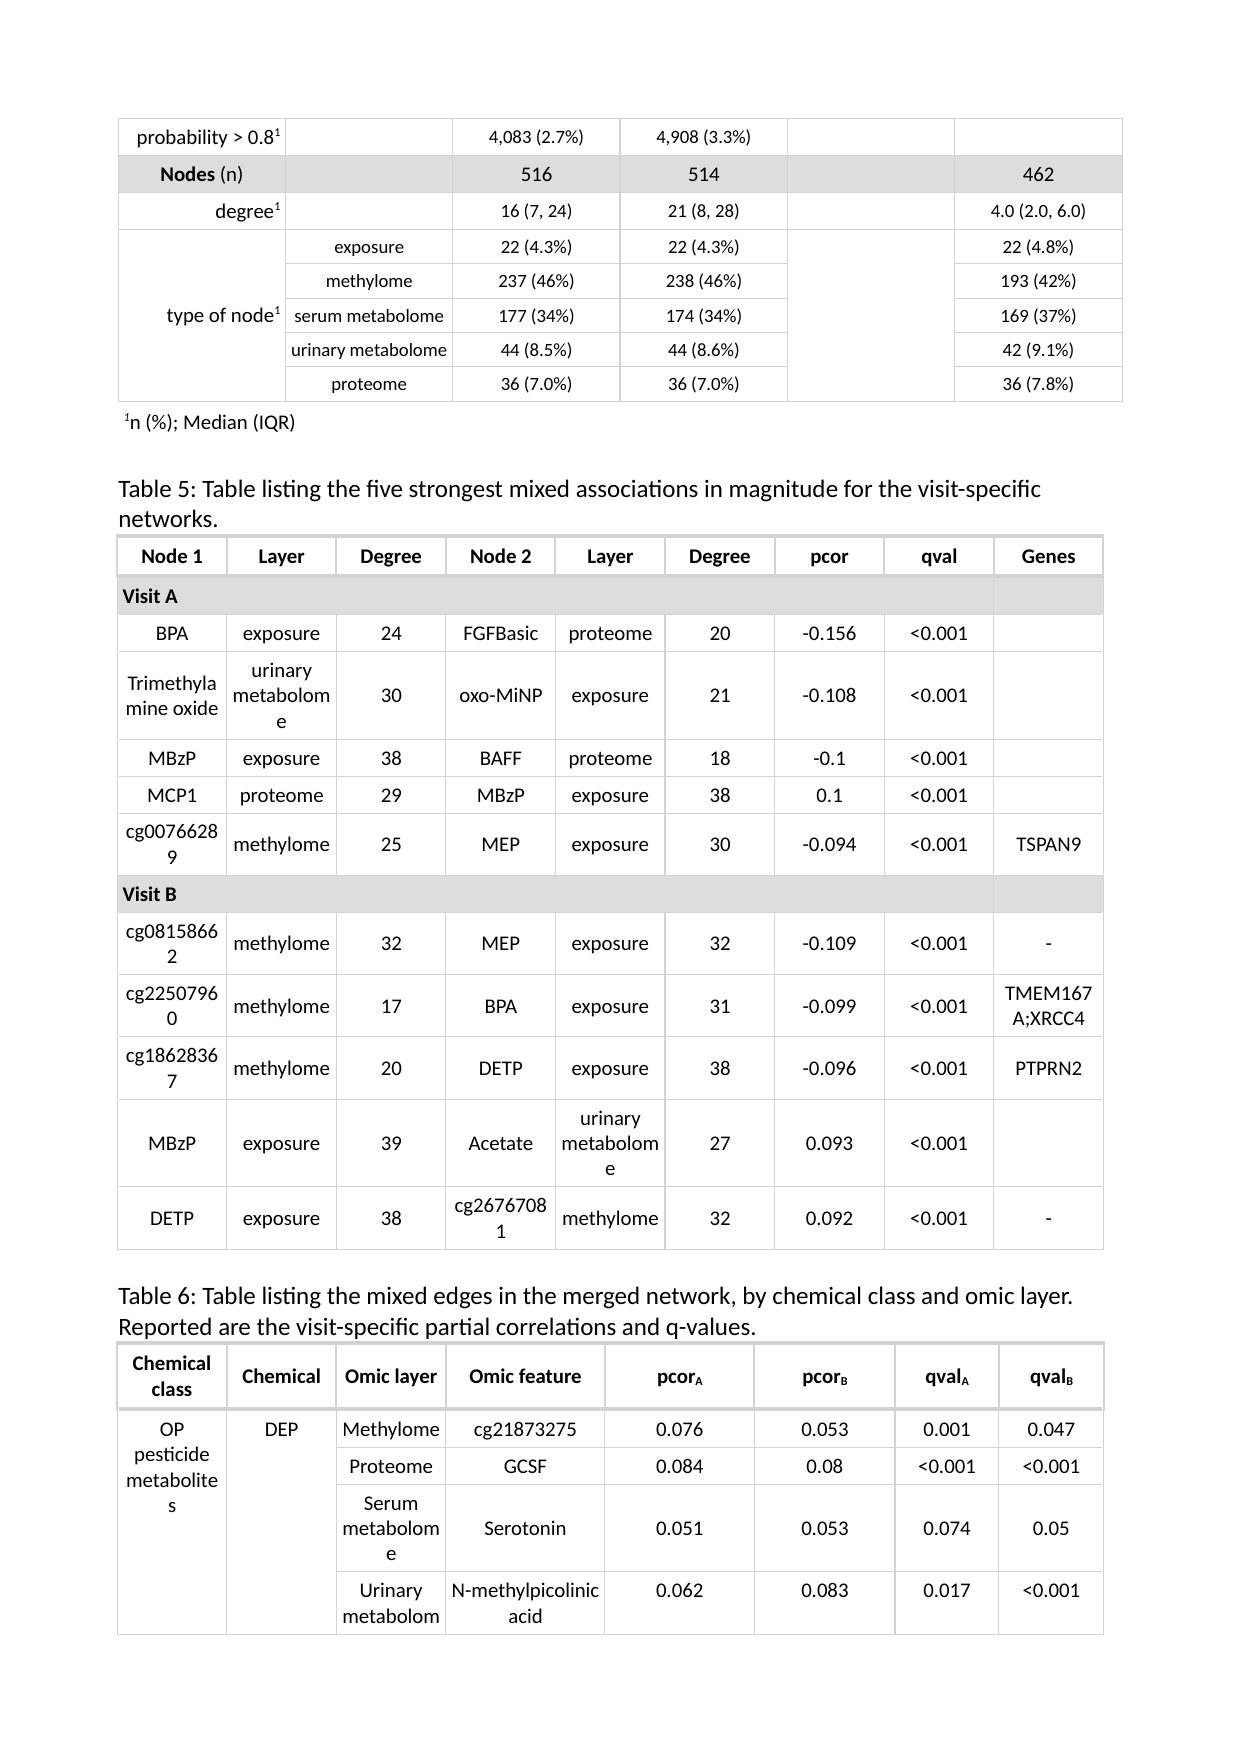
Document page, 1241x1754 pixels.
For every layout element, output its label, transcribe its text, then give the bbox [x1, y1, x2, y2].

table_cell cg22507960 [118, 975, 226, 1036]
table_cell methylome [227, 975, 336, 1036]
table_cell Serum metabolome [337, 1485, 445, 1571]
table_cell 0.083 [755, 1572, 894, 1633]
table_cell 44 (8.6%) [621, 333, 787, 366]
table_cell 462 [955, 156, 1122, 192]
table_cell 20 [337, 1037, 445, 1098]
table_header Chemical class [118, 1345, 226, 1407]
table_cell 36 (7.0%) [621, 367, 787, 401]
table_cell [788, 119, 954, 155]
table_cell exposure [286, 230, 452, 263]
table_cell Proteome [337, 1448, 445, 1483]
table_cell 36 (7.8%) [955, 367, 1122, 401]
table_cell 18 [666, 740, 774, 776]
table_cell 30 [666, 814, 774, 875]
table_cell exposure [227, 1187, 336, 1248]
table_cell 21 (8, 28) [621, 193, 787, 229]
table_cell [994, 875, 1103, 912]
table_cell -0.094 [775, 814, 884, 875]
table_cell MBzP [118, 740, 226, 776]
table_cell 38 [666, 1037, 774, 1098]
table_cell <0.001 [885, 652, 993, 739]
table_cell 38 [666, 777, 774, 812]
table_cell [955, 402, 1122, 443]
table_cell degree1 [119, 193, 285, 229]
table_header Layer [228, 538, 335, 574]
table_cell exposure [227, 615, 336, 651]
table_cell [286, 156, 452, 192]
table_header Degree [337, 538, 445, 574]
table_cell exposure [556, 975, 664, 1036]
table_cell 177 (34%) [453, 299, 619, 332]
table_cell <0.001 [999, 1571, 1103, 1633]
table_header pcorB [755, 1345, 894, 1407]
table_cell 31 [666, 975, 774, 1036]
table_cell [788, 156, 954, 192]
table_cell [994, 578, 1103, 614]
table_header qvalB [1000, 1345, 1103, 1407]
table_cell methylome [227, 1037, 336, 1098]
table_cell proteome [286, 367, 452, 401]
table_cell PTPRN2 [994, 1036, 1103, 1098]
table_cell -0.099 [775, 975, 884, 1036]
table_cell 0.076 [605, 1411, 754, 1447]
table_cell 0.001 [896, 1411, 998, 1447]
table_cell exposure [556, 777, 664, 812]
table_cell BPA [118, 615, 226, 651]
table_cell 1n (%); Median (IQR) [118, 402, 787, 443]
text Table 5: Table listing the five strongest mixed associations in magnitude for the visit-specific networks. [118, 473, 1122, 534]
table_cell cg08158662 [118, 913, 226, 974]
table_cell <0.001 [885, 913, 993, 974]
table_cell [788, 193, 954, 229]
table_cell 0.053 [755, 1411, 894, 1447]
table_cell <0.001 [896, 1448, 998, 1483]
table_cell 38 [337, 740, 445, 776]
table_cell MEP [446, 913, 555, 974]
table_cell MBzP [446, 777, 555, 812]
table_cell -0.108 [775, 652, 884, 739]
table_cell 0.017 [896, 1572, 998, 1633]
table_cell oxo-MiNP [446, 652, 555, 739]
table_cell 20 [666, 615, 774, 651]
table_cell <0.001 [885, 777, 993, 812]
table_cell 24 [337, 615, 445, 651]
table_header Layer [556, 538, 664, 574]
table_cell [788, 402, 955, 443]
table_cell 32 [666, 913, 774, 974]
table_cell BPA [446, 975, 555, 1036]
table_header pcor [776, 538, 883, 574]
table_cell 174 (34%) [621, 299, 787, 332]
table_cell [286, 119, 452, 155]
table_cell exposure [556, 652, 664, 739]
table_cell 0.074 [896, 1485, 998, 1571]
table_cell proteome [556, 740, 664, 776]
table_cell serum metabolome [286, 299, 452, 332]
table_cell MBzP [118, 1100, 226, 1186]
table_header Genes [995, 538, 1102, 574]
table_cell -0.1 [775, 740, 884, 776]
table_cell Trimethylamine oxide [118, 652, 226, 739]
table_cell - [994, 912, 1103, 974]
table_cell 4.0 (2.0, 6.0) [955, 193, 1122, 229]
table_cell 237 (46%) [453, 264, 619, 297]
table_cell 0.092 [775, 1187, 884, 1248]
table_cell Nodes (n) [119, 156, 285, 192]
table_cell DETP [118, 1187, 226, 1248]
table_cell FGFBasic [446, 615, 555, 651]
table_cell cg21873275 [446, 1411, 604, 1447]
table_cell 514 [621, 156, 787, 192]
table_header Node 2 [447, 538, 554, 574]
table_cell DETP [446, 1037, 555, 1098]
table_cell proteome [227, 777, 336, 812]
table_cell 25 [337, 814, 445, 875]
table_cell 169 (37%) [955, 299, 1122, 332]
table_cell type of node1 [119, 230, 285, 401]
table_cell 17 [337, 975, 445, 1036]
table_cell 0.08 [755, 1448, 894, 1483]
table_cell exposure [227, 740, 336, 776]
table_cell 0.062 [605, 1572, 754, 1633]
table_cell methylome [286, 264, 452, 297]
table_cell -0.096 [775, 1037, 884, 1098]
table_cell 27 [666, 1100, 774, 1186]
table_cell <0.001 [885, 1037, 993, 1098]
table_cell 516 [453, 156, 619, 192]
table_cell [788, 230, 954, 401]
table_cell methylome [227, 814, 336, 875]
table_cell MEP [446, 814, 555, 875]
table_cell 16 (7, 24) [453, 193, 619, 229]
table_header Omic layer [337, 1345, 445, 1407]
table_cell TMEM167A;XRCC4 [994, 974, 1103, 1036]
table_cell proteome [556, 615, 664, 651]
table_cell 36 (7.0%) [453, 367, 619, 401]
table_cell 0.084 [605, 1448, 754, 1483]
table_cell methylome [227, 913, 336, 974]
table_cell 4,083 (2.7%) [453, 119, 619, 155]
table_cell 44 (8.5%) [453, 333, 619, 366]
table_cell urinary metabolome [227, 652, 336, 739]
table_cell 4,908 (3.3%) [621, 119, 787, 155]
table_cell 22 (4.8%) [955, 230, 1122, 263]
table_cell methylome [556, 1187, 664, 1248]
table_cell 0.093 [775, 1100, 884, 1186]
table_cell urinary metabolome [286, 333, 452, 366]
table_cell cg00766289 [118, 814, 226, 875]
table_cell urinary metabolome [556, 1100, 664, 1186]
table_cell 193 (42%) [955, 264, 1122, 297]
table_cell -0.156 [775, 615, 884, 651]
table_cell exposure [556, 913, 664, 974]
table_cell 22 (4.3%) [621, 230, 787, 263]
table_cell <0.001 [885, 814, 993, 875]
table_cell 42 (9.1%) [955, 333, 1122, 366]
table_cell 21 [666, 652, 774, 739]
table_cell - [994, 1186, 1103, 1248]
table_header pcorA [606, 1345, 753, 1407]
table_cell 39 [337, 1100, 445, 1186]
table_cell Methylome [337, 1411, 445, 1447]
table_cell [955, 119, 1122, 155]
table_cell <0.001 [885, 740, 993, 776]
table_header Omic feature [447, 1345, 604, 1407]
table_cell 238 (46%) [621, 264, 787, 297]
table_cell [994, 776, 1103, 812]
table_cell <0.001 [885, 975, 993, 1036]
table_header Degree [666, 538, 774, 574]
table_cell exposure [556, 814, 664, 875]
table_cell 0.047 [999, 1407, 1103, 1447]
table_cell OP pesticide metabolites [118, 1408, 226, 1633]
table_cell TSPAN9 [994, 813, 1103, 875]
table_cell 22 (4.3%) [453, 230, 619, 263]
table_cell exposure [227, 1100, 336, 1186]
table_cell BAFF [446, 740, 555, 776]
table_cell N-methylpicolinic acid [446, 1572, 604, 1633]
table_header Node 1 [118, 538, 226, 574]
table_cell probability > 0.81 [119, 119, 285, 155]
table_cell cg18628367 [118, 1037, 226, 1098]
table_header Chemical [228, 1345, 335, 1407]
table_cell cg26767081 [446, 1187, 555, 1248]
table_cell 32 [666, 1187, 774, 1248]
table_cell [286, 193, 452, 229]
table_cell Acetate [446, 1100, 555, 1186]
table_header qvalA [896, 1345, 998, 1407]
table_cell 29 [337, 777, 445, 812]
table_cell [994, 614, 1103, 651]
table_cell <0.001 [885, 615, 993, 651]
table_cell 38 [337, 1187, 445, 1248]
text Table 6: Table listing the mixed edges in the merged network, by chemical class and omic layer. Reported are the visit-specific partial correlations and q-values. [118, 1280, 1122, 1341]
table_cell -0.109 [775, 913, 884, 974]
table_cell 32 [337, 913, 445, 974]
table_header qval [885, 538, 993, 574]
table_cell DEP [227, 1411, 336, 1633]
table_cell [994, 739, 1103, 776]
table_cell MCP1 [118, 777, 226, 812]
table_cell <0.001 [999, 1447, 1103, 1483]
table_cell [994, 651, 1103, 739]
table_cell 0.053 [755, 1485, 894, 1571]
table_cell Serotonin [446, 1485, 604, 1571]
table_cell 30 [337, 652, 445, 739]
table_cell Visit A [118, 575, 993, 614]
table_cell <0.001 [885, 1100, 993, 1186]
table_cell 0.05 [999, 1484, 1103, 1571]
table_cell exposure [556, 1037, 664, 1098]
table_cell Urinary metabolom [337, 1572, 445, 1633]
table_cell 0.1 [775, 777, 884, 812]
table_cell GCSF [446, 1448, 604, 1483]
table_cell <0.001 [885, 1187, 993, 1248]
table_cell Visit B [118, 876, 993, 912]
table_cell [994, 1099, 1103, 1186]
table_cell 0.051 [605, 1485, 754, 1571]
